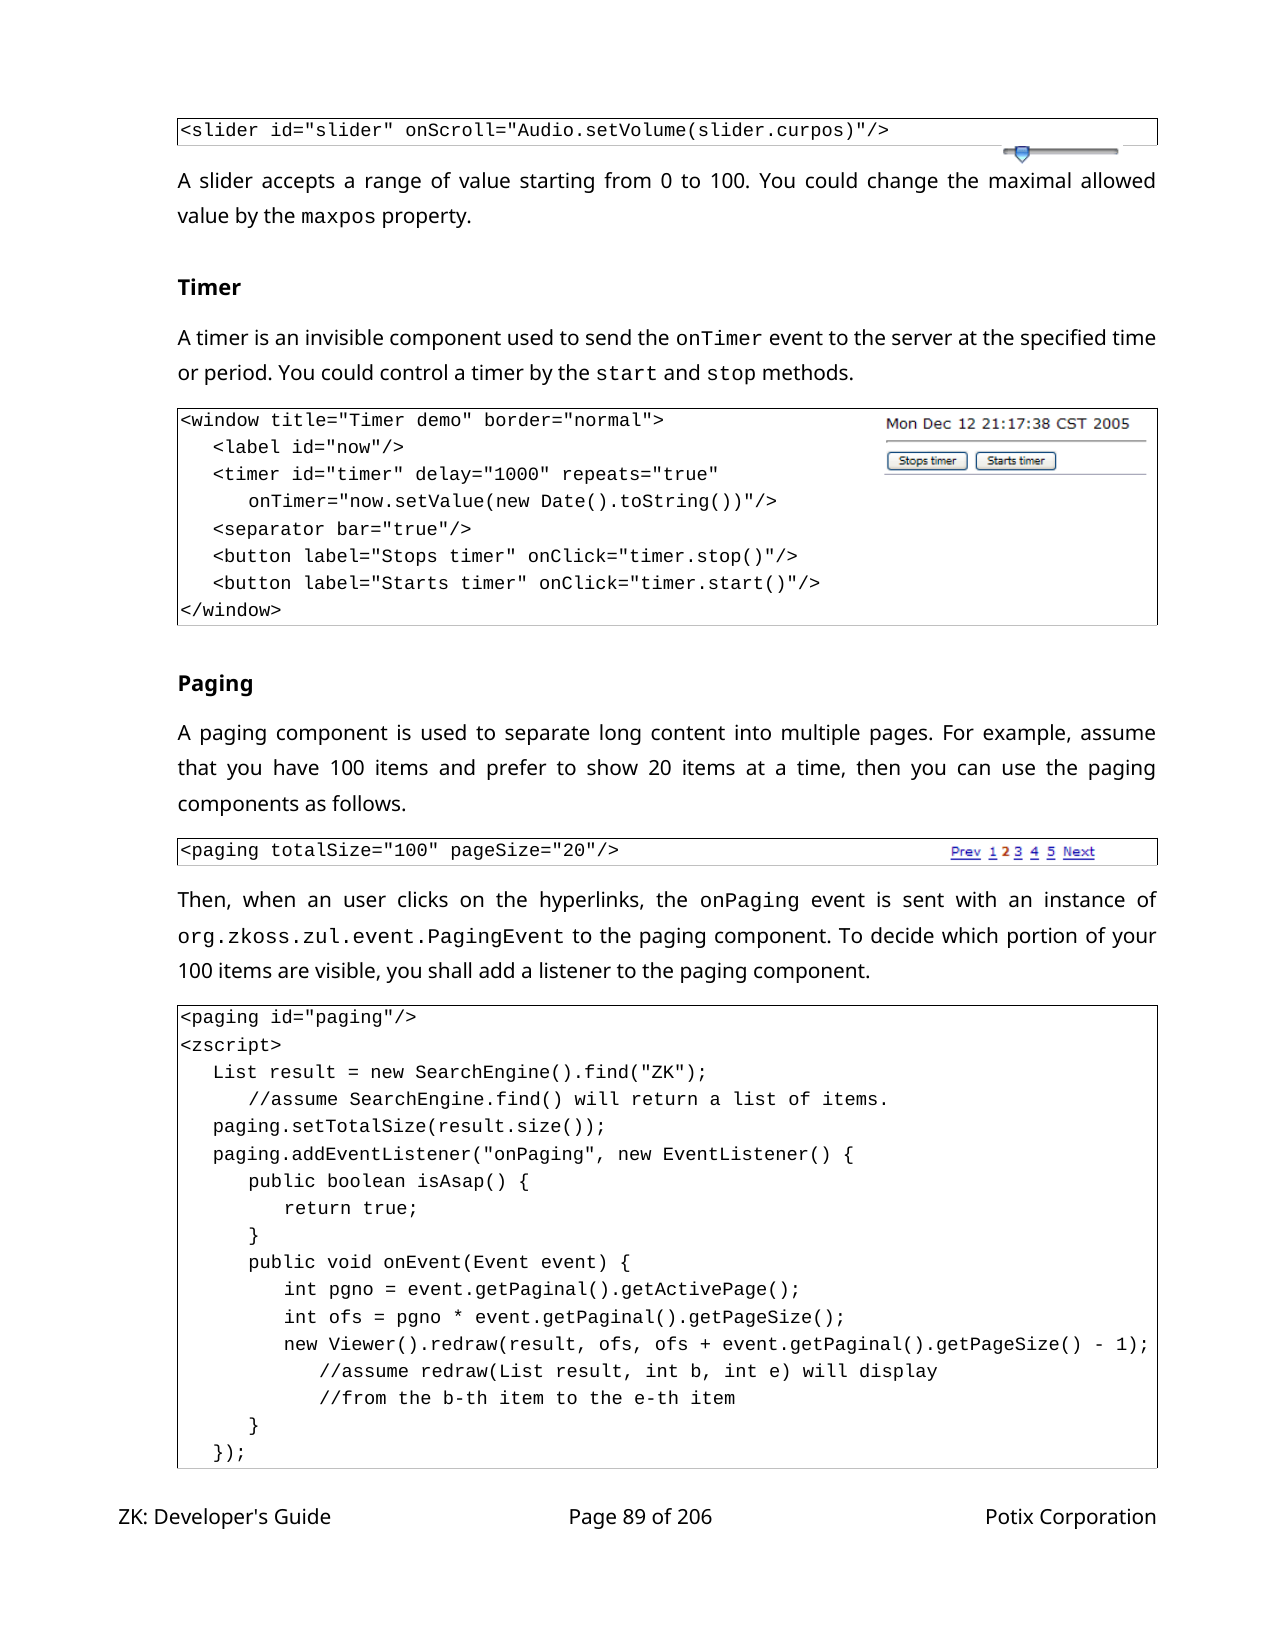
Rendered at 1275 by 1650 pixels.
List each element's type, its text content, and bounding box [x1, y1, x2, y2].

text <button label="Starts timer" onClick="timer.start()"/> [178, 571, 1157, 595]
text }); [178, 1440, 1157, 1468]
text int pgno = event.getPaginal().getActivePage(); [178, 1277, 1157, 1302]
text <timer id="timer" delay="1000" repeats="true" [178, 462, 1157, 486]
text List result = new SearchEngine().find("ZK"); [178, 1060, 1157, 1084]
picture [1001, 145, 1123, 164]
text <zscript> [178, 1033, 1157, 1057]
text onTimer="now.setValue(new Date().toString())"/> [178, 489, 1157, 513]
text <paging id="paging"/> [178, 1006, 1157, 1030]
text </window> [178, 598, 1157, 625]
text A timer is an invisible component used to send the onTimer event to the server at the specified time or period. You could control a timer by the start and stop methods. [177, 323, 1157, 387]
subtitle Paging [177, 668, 1157, 698]
text int ofs = pgno * event.getPaginal().getPageSize(); [178, 1304, 1157, 1329]
subtitle Timer [177, 272, 1157, 302]
text new Viewer().redraw(result, ofs, ofs + event.getPaginal().getPageSize() - 1); [178, 1332, 1157, 1356]
text //assume SearchEngine.find() will return a list of items. [178, 1087, 1157, 1111]
text //assume redraw(List result, int b, int e) will display [178, 1359, 1157, 1383]
picture [884, 415, 1147, 475]
text Then, when an user clicks on the hyperlinks, the onPaging event is sent with an instance of org.zkoss.zul.event.PagingEvent to the paging component. To decide which portion of your 100 items are visible, you shall add a listener to the paging component. [177, 886, 1157, 985]
text <slider id="slider" onScroll="Audio.setVolume(slider.curpos)"/> [178, 119, 1157, 145]
text <label id="now"/> [178, 435, 884, 459]
picture [947, 839, 1100, 864]
text //from the b-th item to the e-th item [178, 1386, 1157, 1410]
text <paging totalSize="100" pageSize="20"/> [178, 839, 1157, 865]
text <button label="Stops timer" onClick="timer.stop()"/> [178, 543, 1157, 568]
text A paging component is used to separate long content into multiple pages. For example, assume that you have 100 items and prefer to show 20 items at a time, then you can use the paging components as follows. [177, 718, 1157, 817]
text return true; [178, 1196, 1157, 1220]
text } [178, 1223, 1157, 1247]
text paging.setTotalSize(result.size()); [178, 1114, 1157, 1138]
text <separator bar="true"/> [178, 516, 1157, 541]
text <window title="Timer demo" border="normal"> [178, 409, 1157, 432]
text paging.addEventListener("onPaging", new EventListener() { [178, 1141, 1157, 1166]
text public void onEvent(Event event) { [178, 1250, 1157, 1274]
text A slider accepts a range of value starting from 0 to 100. You could change the maximal allowed value by the maxpos property. [177, 166, 1157, 230]
text } [178, 1413, 1157, 1437]
text public boolean isAsap() { [178, 1168, 1157, 1193]
